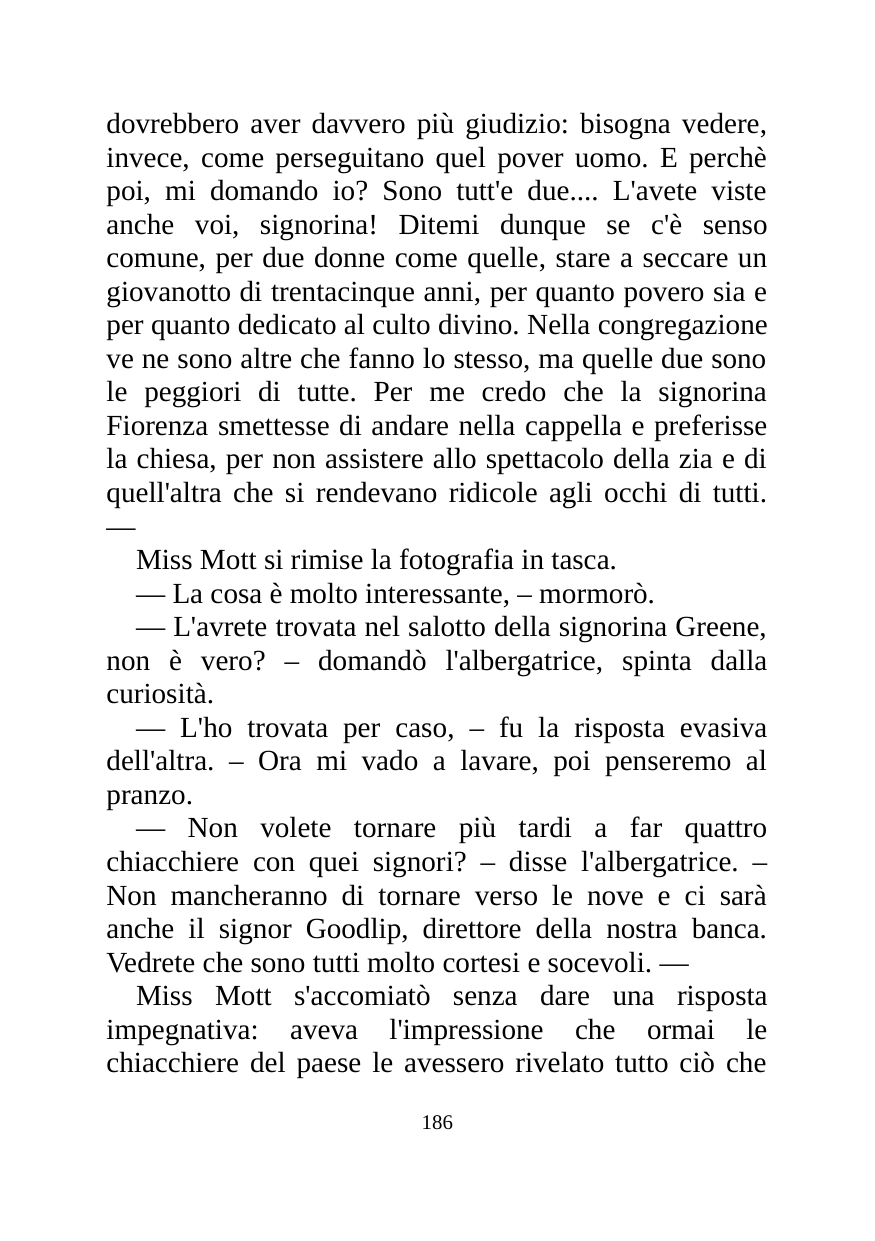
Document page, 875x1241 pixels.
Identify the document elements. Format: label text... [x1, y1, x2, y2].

text — La cosa è molto interessante, – mormorò. [106, 576, 768, 609]
text — Non volete tornare più tardi a far quattro chiacchiere con quei signori? – disse l'albergatrice. – Non mancheranno di tornare verso le nove e ci sarà anche il signor Goodlip, direttore della nostra banca. Vedrete che sono tutti molto cortesi e socevoli. — [106, 811, 768, 978]
text dovrebbero aver davvero più giudizio: bisogna vedere, invece, come perseguitano quel pover uomo. E perchè poi, mi domando io? Sono tutt'e due.... L'avete viste anche voi, signorina! Ditemi dunque se c'è senso comune, per due donne come quelle, stare a seccare un giovanotto di trentacinque anni, per quanto povero sia e per quanto dedicato al culto divino. Nella congregazione ve ne sono altre che fanno lo stesso, ma quelle due sono le peggiori di tutte. Per me credo che la signorina Fiorenza smettesse di andare nella cappella e preferisse la chiesa, per non assistere allo spettacolo della zia e di quell'altra che si rendevano ridicole agli occhi di tutti. — [106, 106, 768, 542]
text Miss Mott s'accomiatò senza dare una risposta impegnativa: aveva l'impressione che ormai le chiacchiere del paese le avessero rivelato tutto ciò che [106, 978, 768, 1079]
text Miss Mott si rimise la fotografia in tasca. [106, 542, 768, 576]
text — L'ho trovata per caso, – fu la risposta evasiva dell'altra. – Ora mi vado a lavare, poi penseremo al pranzo. [106, 710, 768, 811]
text — L'avrete trovata nel salotto della signorina Greene, non è vero? – domandò l'albergatrice, spinta dalla curiosità. [106, 609, 768, 710]
